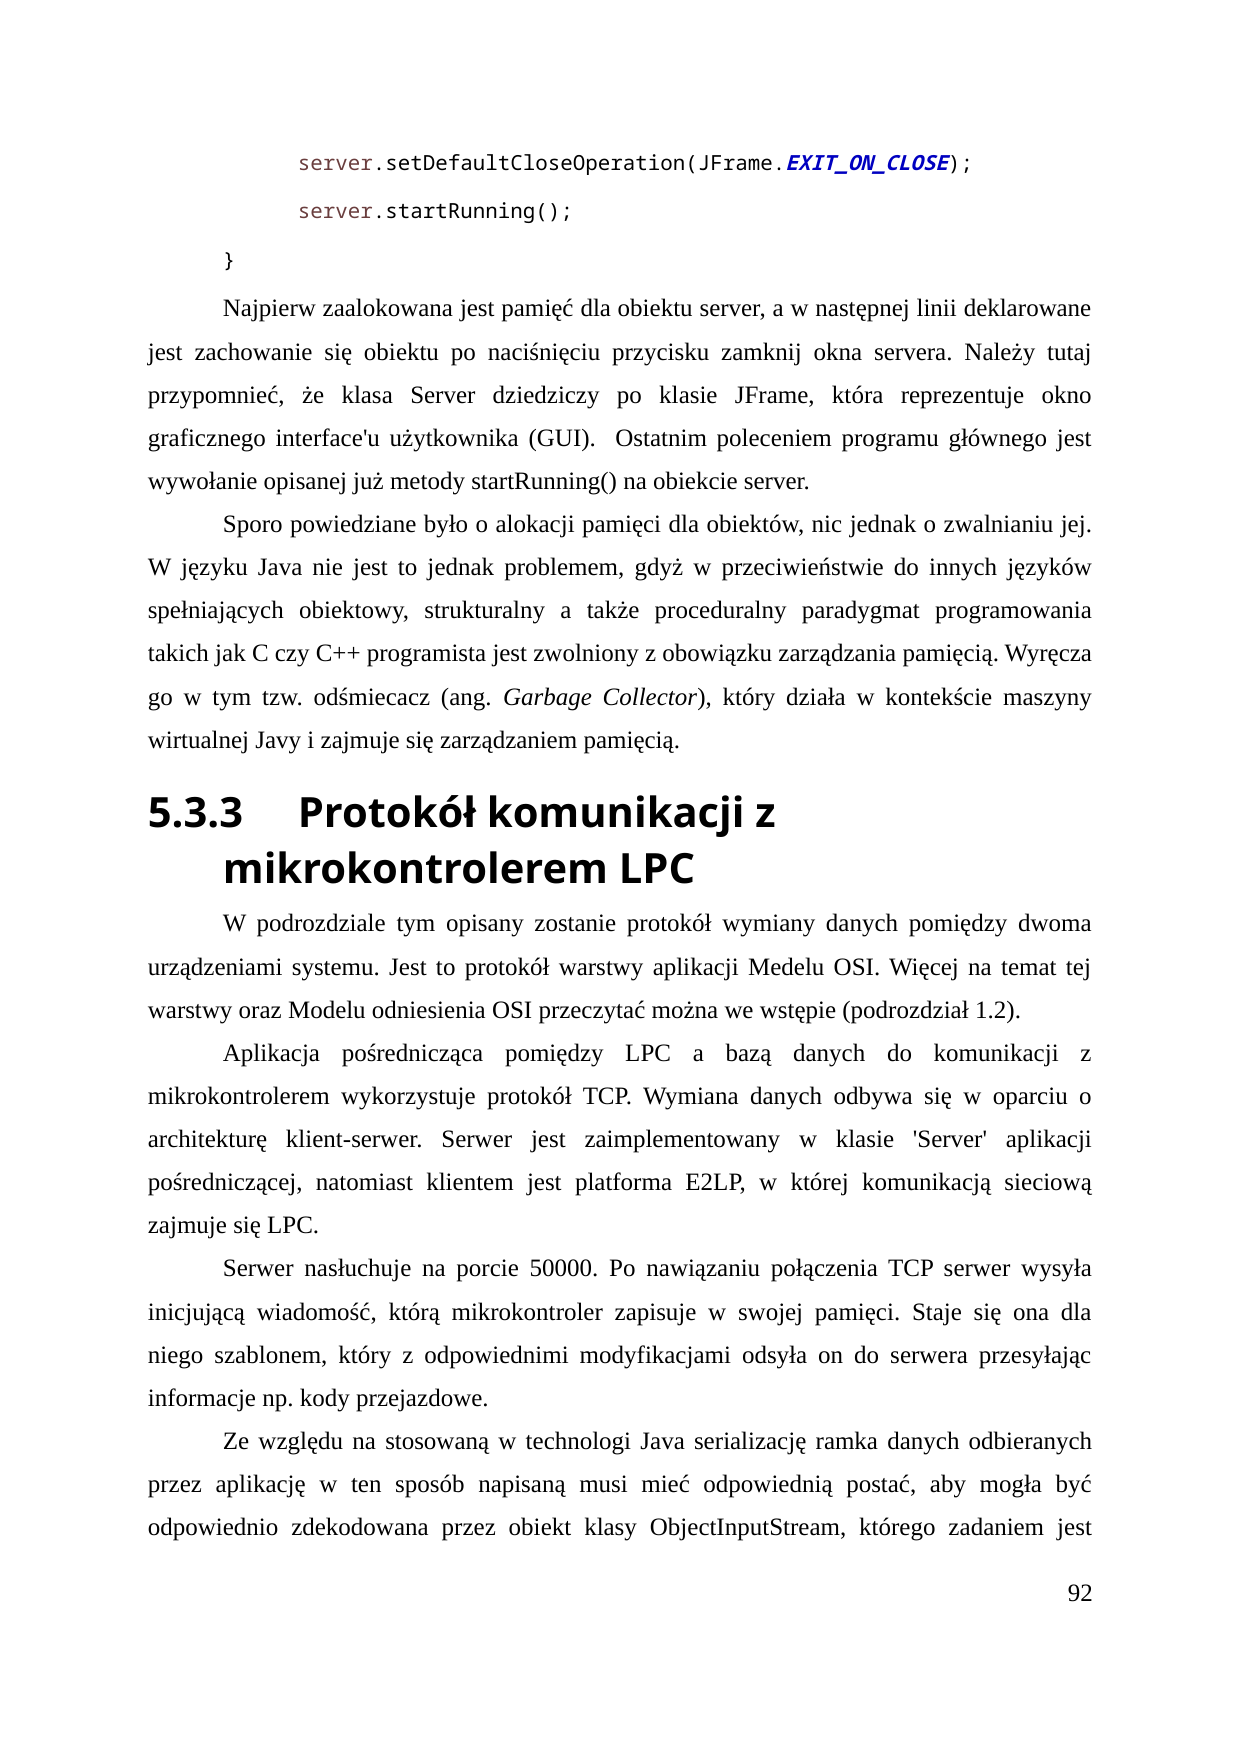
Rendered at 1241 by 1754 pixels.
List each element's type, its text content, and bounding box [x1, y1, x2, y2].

text Ze względu na stosowaną w technologi Java serializację ramka danych odbieranych przez aplikację w ten sposób napisaną musi mieć odpowiednią postać, aby mogła być odpowiednio zdekodowana przez obiekt klasy ObjectInputStream, którego zadaniem jest [148, 1426, 1093, 1541]
text server.setDefaultCloseOperation(JFrame.EXIT_ON_CLOSE); [148, 148, 1093, 176]
text Serwer nasłuchuje na porcie 50000. Po nawiązaniu połączenia TCP serwer wysyła inicjującą wiadomość, którą mikrokontroler zapisuje w swojej pamięci. Staje się ona dla niego szablonem, który z odpowiednimi modyfikacjami odsyła on do serwera przesyłając informacje np. kody przejazdowe. [148, 1253, 1093, 1412]
text Sporo powiedziane było o alokacji pamięci dla obiektów, nic jednak o zwalnianiu jej. W języku Java nie jest to jednak problemem, gdyż w przeciwieństwie do innych języków spełniających obiektowy, strukturalny a także proceduralny paradygmat programowania takich jak C czy C++ programista jest zwolniony z obowiązku zarządzania pamięcią. Wyręcza go w tym tzw. odśmiecacz (ang. Garbage Collector), który działa w kontekście maszyny wirtualnej Javy i zajmuje się zarządzaniem pamięcią. [148, 509, 1093, 753]
subtitle Protokół komunikacji z mikrokontrolerem LPC [148, 782, 1093, 896]
text server.startRunning(); [148, 196, 1093, 225]
text W podrozdziale tym opisany zostanie protokół wymiany danych pomiędzy dwoma urządzeniami systemu. Jest to protokół warstwy aplikacji Medelu OSI. Więcej na temat tej warstwy oraz Modelu odniesienia OSI przeczytać można we wstępie (podrozdział 1.2). [148, 908, 1093, 1023]
text Aplikacja pośrednicząca pomiędzy LPC a bazą danych do komunikacji z mikrokontrolerem wykorzystuje protokół TCP. Wymiana danych odbywa się w oparciu o architekturę klient-serwer. Serwer jest zaimplementowany w klasie 'Server' aplikacji pośredniczącej, natomiast klientem jest platforma E2LP, w której komunikacją sieciową zajmuje się LPC. [148, 1038, 1093, 1239]
text } [148, 245, 1093, 273]
text Najpierw zaalokowana jest pamięć dla obiektu server, a w następnej linii deklarowane jest zachowanie się obiektu po naciśnięciu przycisku zamknij okna servera. Należy tutaj przypomnieć, że klasa Server dziedziczy po klasie JFrame, która reprezentuje okno graficznego interface'u użytkownika (GUI). Ostatnim poleceniem programu głównego jest wywołanie opisanej już metody startRunning() na obiekcie server. [148, 293, 1093, 495]
